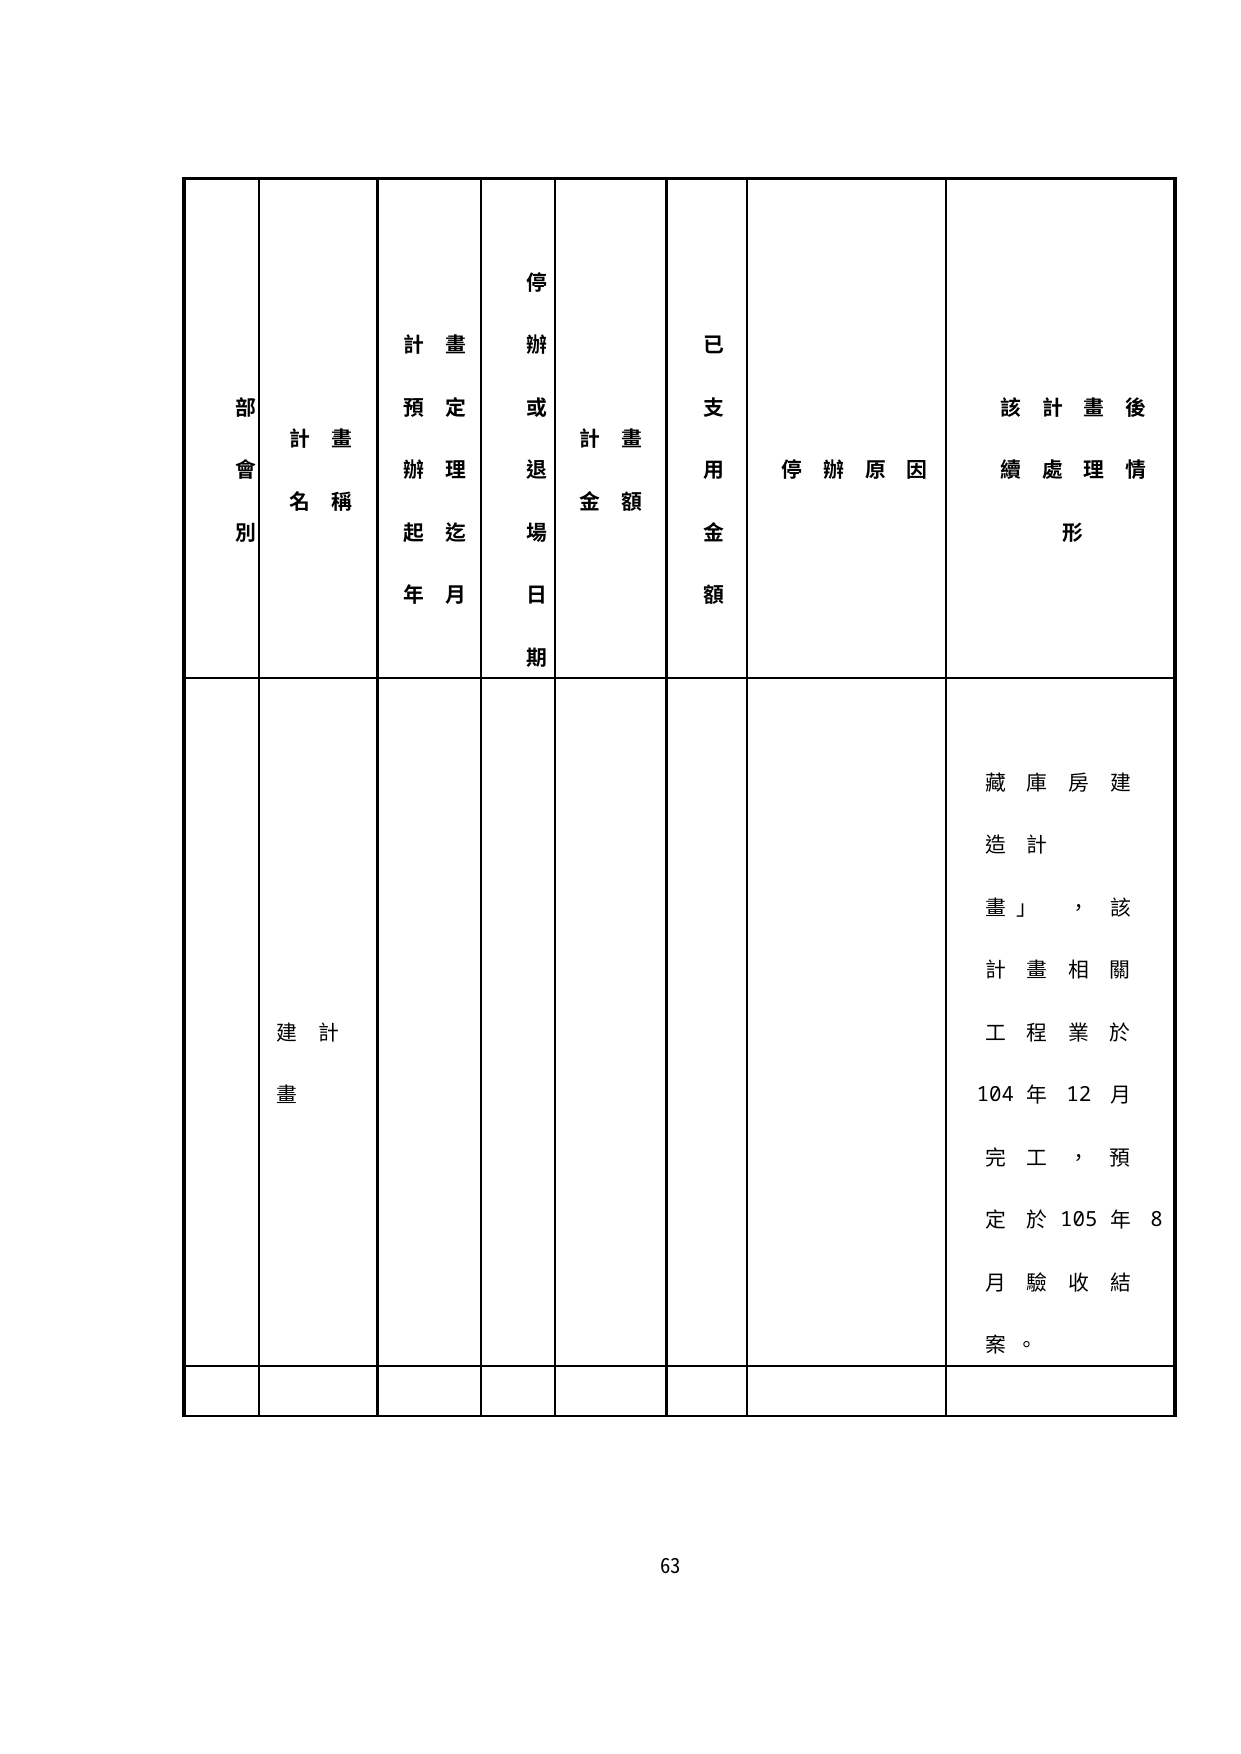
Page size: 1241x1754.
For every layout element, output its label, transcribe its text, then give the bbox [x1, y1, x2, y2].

table_cell [668, 679, 746, 1365]
table_cell [186, 679, 258, 1365]
table_cell [556, 679, 665, 1365]
table_cell [556, 1367, 665, 1415]
table_header 計畫金額 [556, 180, 665, 677]
table_header 已支用金額 [668, 180, 746, 677]
table_cell 藏庫房建造計畫」，該計畫相關工程業於104年12月完工，預定於105年8月驗收結案。 [947, 679, 1173, 1365]
table_cell [186, 1367, 258, 1415]
table_cell 建計畫 [260, 679, 376, 1365]
table_header 該計畫後續處理情形 [947, 180, 1173, 677]
table_header 部會別 [186, 180, 258, 677]
table_cell [748, 1367, 945, 1415]
table_cell [748, 679, 945, 1365]
table_cell [947, 1367, 1173, 1415]
table_cell [482, 1367, 554, 1415]
table_cell [260, 1367, 376, 1415]
table_header 計畫預定辦理起迄年月 [379, 180, 480, 677]
table_cell [668, 1367, 746, 1415]
table_cell [379, 679, 480, 1365]
table_header 停辦原因 [748, 180, 945, 677]
table_cell [482, 679, 554, 1365]
table_header 停辦或退場日期 [482, 180, 554, 677]
table_header 計畫名稱 [260, 180, 376, 677]
table_cell [379, 1367, 480, 1415]
